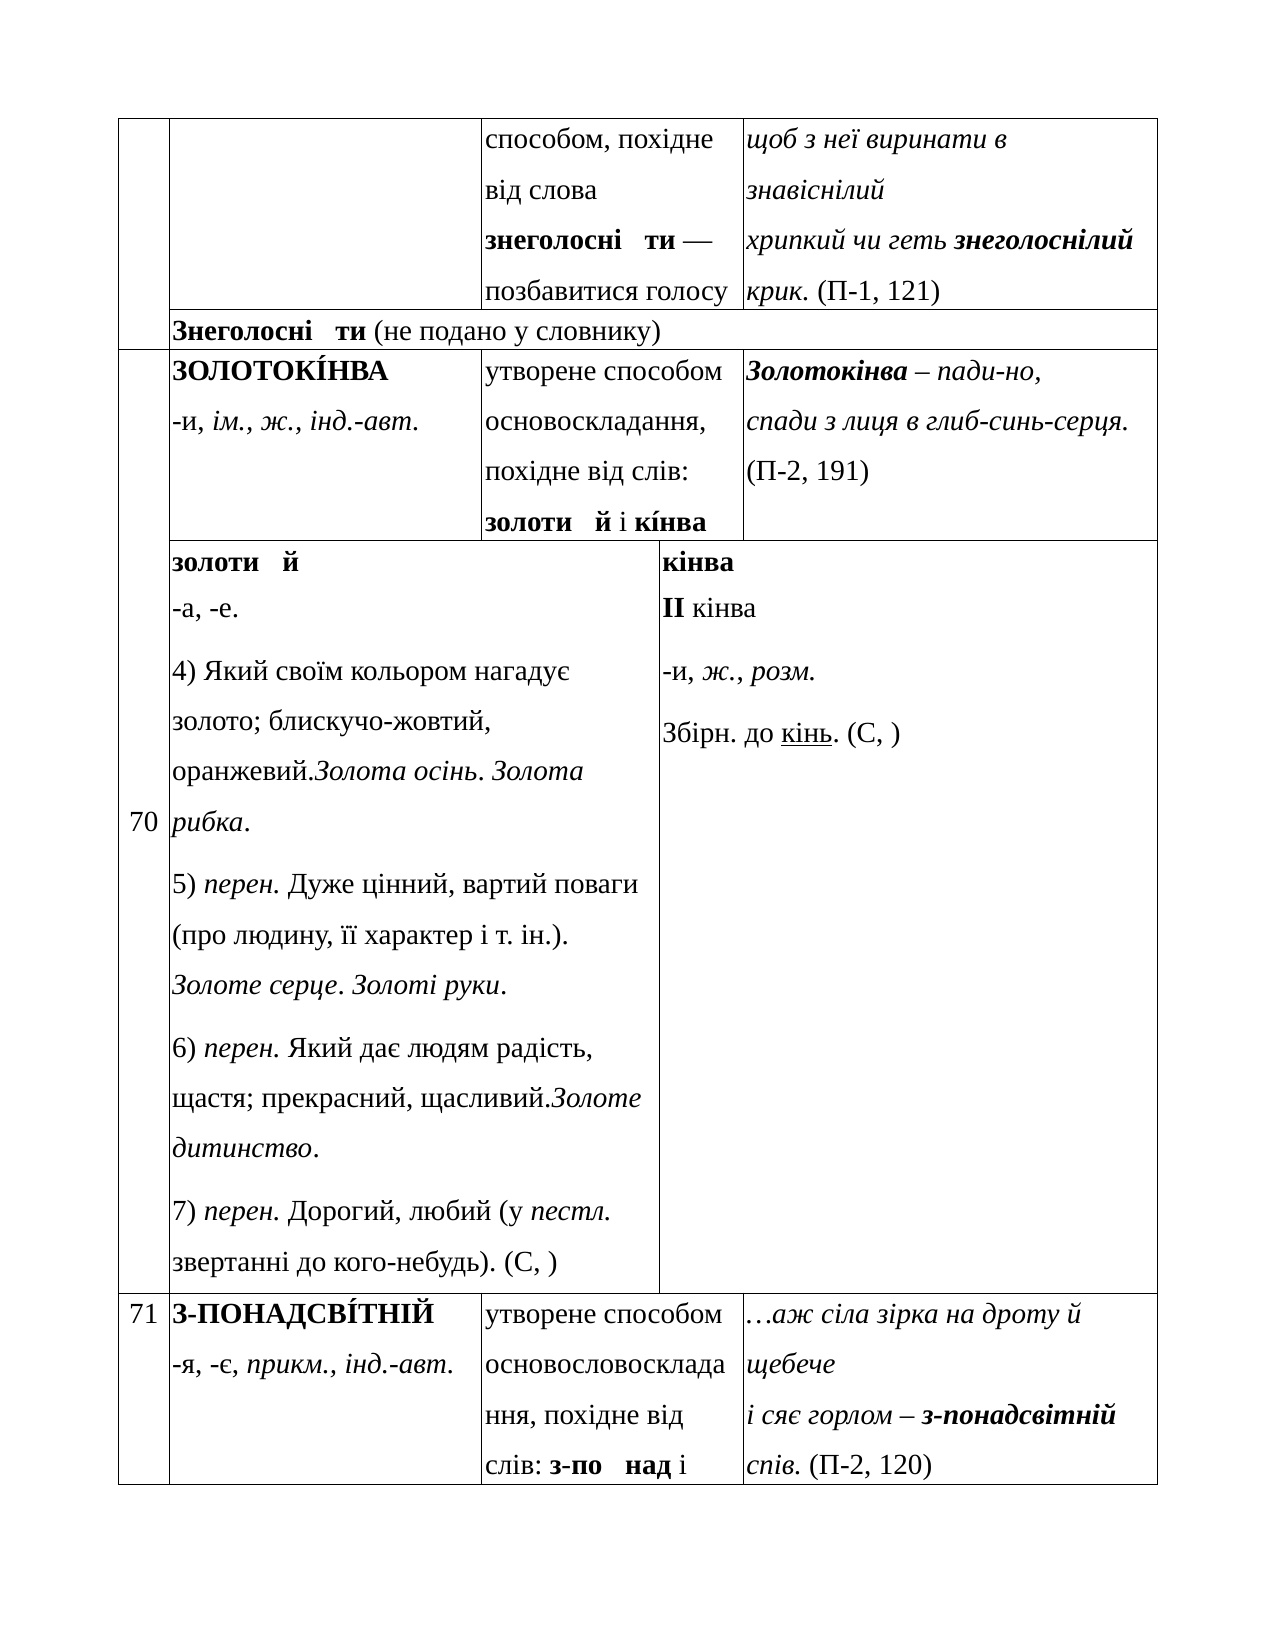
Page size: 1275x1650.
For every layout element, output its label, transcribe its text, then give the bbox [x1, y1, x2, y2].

table_cell 70 [119, 350, 169, 1293]
table_cell способом, похідне від слова знеголосніти — позбавитися голосу [482, 119, 743, 309]
table_cell щоб з неї виринати в знавіснілий хрипкий чи геть знеголоснілий крик. (П‑1, 121) [744, 119, 1157, 309]
table_cell утворене способом основословоскладання, похідне від слів: з-понад і [482, 1294, 743, 1484]
table_cell 71 [119, 1294, 169, 1484]
table_cell [119, 119, 169, 349]
table_cell кінва II кінва -и, ж., розм. Збірн. до кінь. (С, ) [660, 541, 1157, 1293]
table_cell Знеголосніти (не подано у словнику) [170, 310, 1157, 349]
table_cell …аж сіла зірка на дроту й щебече і сяє горлом – з-понадсвітній спів. (П‑2, 120) [744, 1294, 1157, 1484]
table_cell утворене способом основоскладання, похідне від слів: золотий і кíнва [482, 350, 743, 540]
table_cell Золотокінва – пади-но, спади з лиця в глиб-синь-серця. (П‑2, 191) [744, 350, 1157, 540]
table_cell золотий -а, -е. 4) Який своїм кольором нагадує золото; блискучо-жовтий, оранжевий.Золота осінь. Золота рибка. 5) перен. Дуже цінний, вартий поваги (про людину, її характер і т. ін.). Золоте серце. Золоті руки. 6) перен. Який дає людям радість, щастя; прекрасний, щасливий.Золоте дитинство. 7) перен. Дорогий, любий (у пестл. звертанні до кого-небудь). (С, ) [170, 541, 659, 1293]
table_cell З-понадсвíтній -я, -є, прикм., інд.-авт. [170, 1294, 481, 1484]
table_cell Золотокíнва -и, ім., ж., інд.-авт. [170, 350, 481, 540]
table_cell [170, 119, 481, 309]
